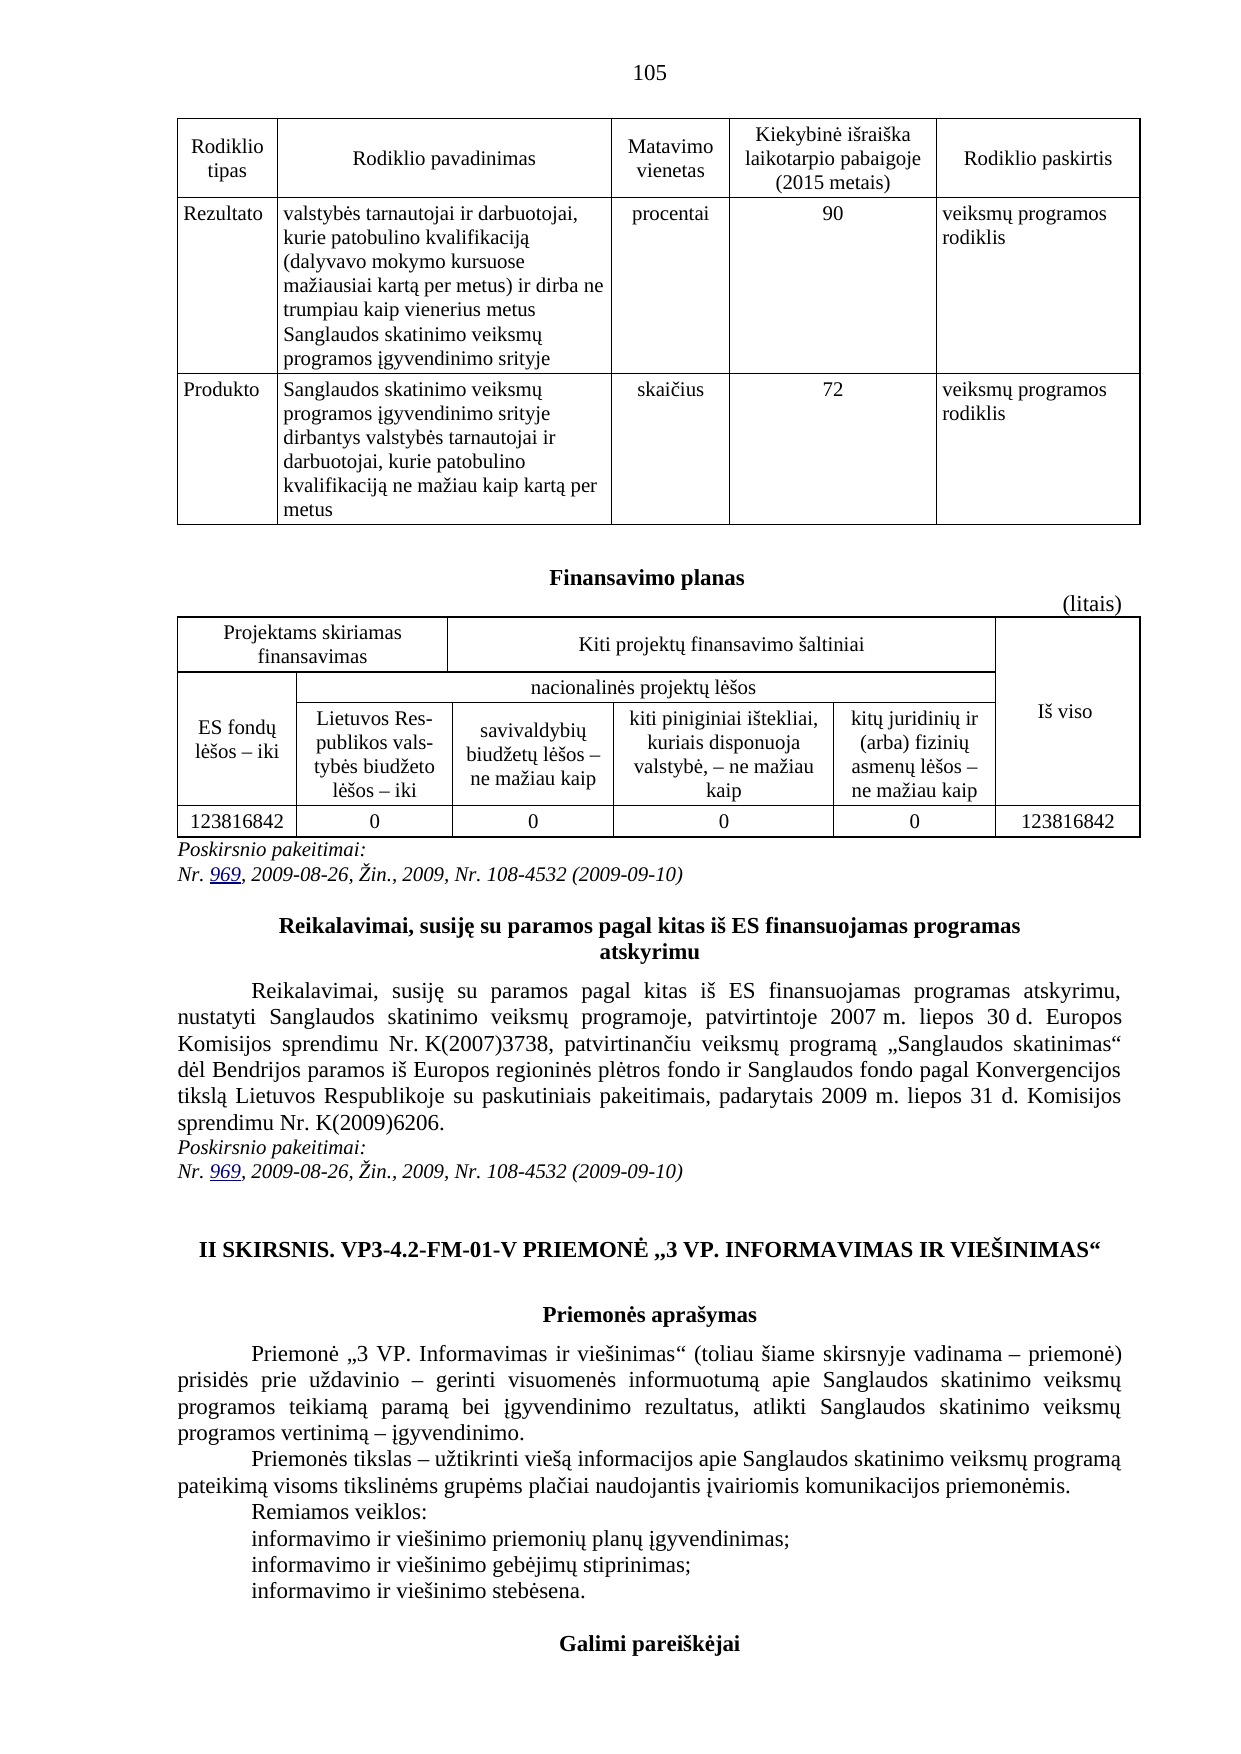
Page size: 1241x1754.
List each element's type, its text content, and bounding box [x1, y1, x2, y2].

table_header Projektams skiriamas finansavimas [178, 618, 447, 671]
table_header Matavimo vienetas [612, 119, 729, 197]
table_cell 0 [614, 806, 833, 836]
table_cell Sanglaudos skatinimo veiksmų programos įgyvendinimo srityje dirbantys valstybės tarnautojai ir darbuotojai, kurie patobulino kvalifikaciją ne mažiau kaip kartą per metus [278, 374, 611, 524]
text Reikalavimai, susiję su paramos pagal kitas iš ES finansuojamas programas atskyrimu, nustatyti Sanglaudos skatinimo veiksmų programoje, patvirtintoje 2007 m. liepos 30 d. Europos Komisijos sprendimu Nr. K(2007)3738, patvirtinančiu veiksmų programą „Sanglaudos skatinimas“ dėl Bendrijos paramos iš Europos regioninės plėtros fondo ir Sanglaudos fondo pagal Konvergencijos tikslą Lietuvos Respublikoje su paskutiniais pakeitimais, padarytais 2009 m. liepos 31 d. Komisijos sprendimu Nr. K(2009)6206. [177, 977, 1122, 1135]
table_header Kiti projektų finansavimo šaltiniai [448, 618, 995, 671]
table_cell skaičius [612, 374, 729, 524]
text Priemonės tikslas – užtikrinti viešą informacijos apie Sanglaudos skatinimo veiksmų programą pateikimą visoms tikslinėms grupėms plačiai naudojantis įvairiomis komunikacijos priemonėmis. [177, 1446, 1122, 1498]
text (litais) [177, 590, 1122, 616]
table_cell ES fondų lėšos – iki [178, 673, 296, 805]
table_cell Produkto [178, 374, 277, 524]
table_cell 0 [834, 806, 995, 836]
table_cell kiti piniginiai ištekliai, kuriais disponuoja valstybė, – ne mažiau kaip [614, 703, 833, 805]
table_cell 0 [297, 806, 452, 836]
table_cell valstybės tarnautojai ir darbuotojai, kurie patobulino kvalifikaciją (dalyvavo mokymo kursuose mažiausiai kartą per metus) ir dirba ne trumpiau kaip vienerius metus Sanglaudos skatinimo veiksmų programos įgyvendinimo srityje [278, 198, 611, 372]
table_header Iš viso [996, 618, 1139, 805]
table_cell veiksmų programos rodiklis [937, 198, 1139, 372]
table_cell 0 [453, 806, 613, 836]
table_header Rodiklio paskirtis [937, 119, 1139, 197]
subtitle II SKIRSNIS. VP3-4.2-FM-01-V PRIEMONĖ ,,3 VP. Informavimas ir viešinimas“ [177, 1236, 1122, 1262]
text Reikalavimai, susiję su paramos pagal kitas iš ES finansuojamas programas atskyrimu [177, 912, 1122, 964]
text Priemonė „3 VP. Informavimas ir viešinimas“ (toliau šiame skirsnyje vadinama – priemonė) prisidės prie uždavinio – gerinti visuomenės informuotumą apie Sanglaudos skatinimo veiksmų programos teikiamą paramą bei įgyvendinimo rezultatus, atlikti Sanglaudos skatinimo veiksmų programos vertinimą – įgyvendinimo. [177, 1340, 1122, 1446]
text Remiamos veiklos: [177, 1498, 1122, 1524]
table_cell 123816842 [996, 806, 1139, 836]
text Nr. 969, 2009-08-26, Žin., 2009, Nr. 108-4532 (2009-09-10) [177, 861, 1122, 886]
text Poskirsnio pakeitimai: [177, 1135, 1122, 1159]
table_cell nacionalinės projektų lėšos [297, 673, 995, 702]
table_cell kitų juridinių ir (arba) fizinių asmenų lėšos – ne mažiau kaip [834, 703, 995, 805]
table_cell savivaldybių biudžetų lėšos – ne mažiau kaip [453, 703, 613, 805]
text informavimo ir viešinimo gebėjimų stiprinimas; [177, 1551, 1122, 1577]
text Finansavimo planas [177, 564, 1122, 590]
text informavimo ir viešinimo priemonių planų įgyvendinimas; [177, 1524, 1122, 1551]
table_cell 72 [730, 374, 936, 524]
table_cell Lietuvos Res­publikos vals­tybės biudžeto lėšos – iki [297, 703, 452, 805]
text informavimo ir viešinimo stebėsena. [177, 1577, 1122, 1604]
table_header Rodiklio tipas [178, 119, 277, 197]
table_header Rodiklio pavadinimas [278, 119, 611, 197]
text Nr. 969, 2009-08-26, Žin., 2009, Nr. 108-4532 (2009-09-10) [177, 1159, 1122, 1183]
table_cell veiksmų programos rodiklis [937, 374, 1139, 524]
table_cell 90 [730, 198, 936, 372]
text Galimi pareiškėjai [177, 1630, 1122, 1656]
table_cell Rezultato [178, 198, 277, 372]
text Poskirsnio pakeitimai: [177, 838, 1122, 861]
text Priemonės aprašymas [177, 1301, 1122, 1328]
table_cell procentai [612, 198, 729, 372]
table_header Kiekybinė išraiška laikotarpio pabaigoje (2015 metais) [730, 119, 936, 197]
table_cell 123816842 [178, 806, 296, 836]
